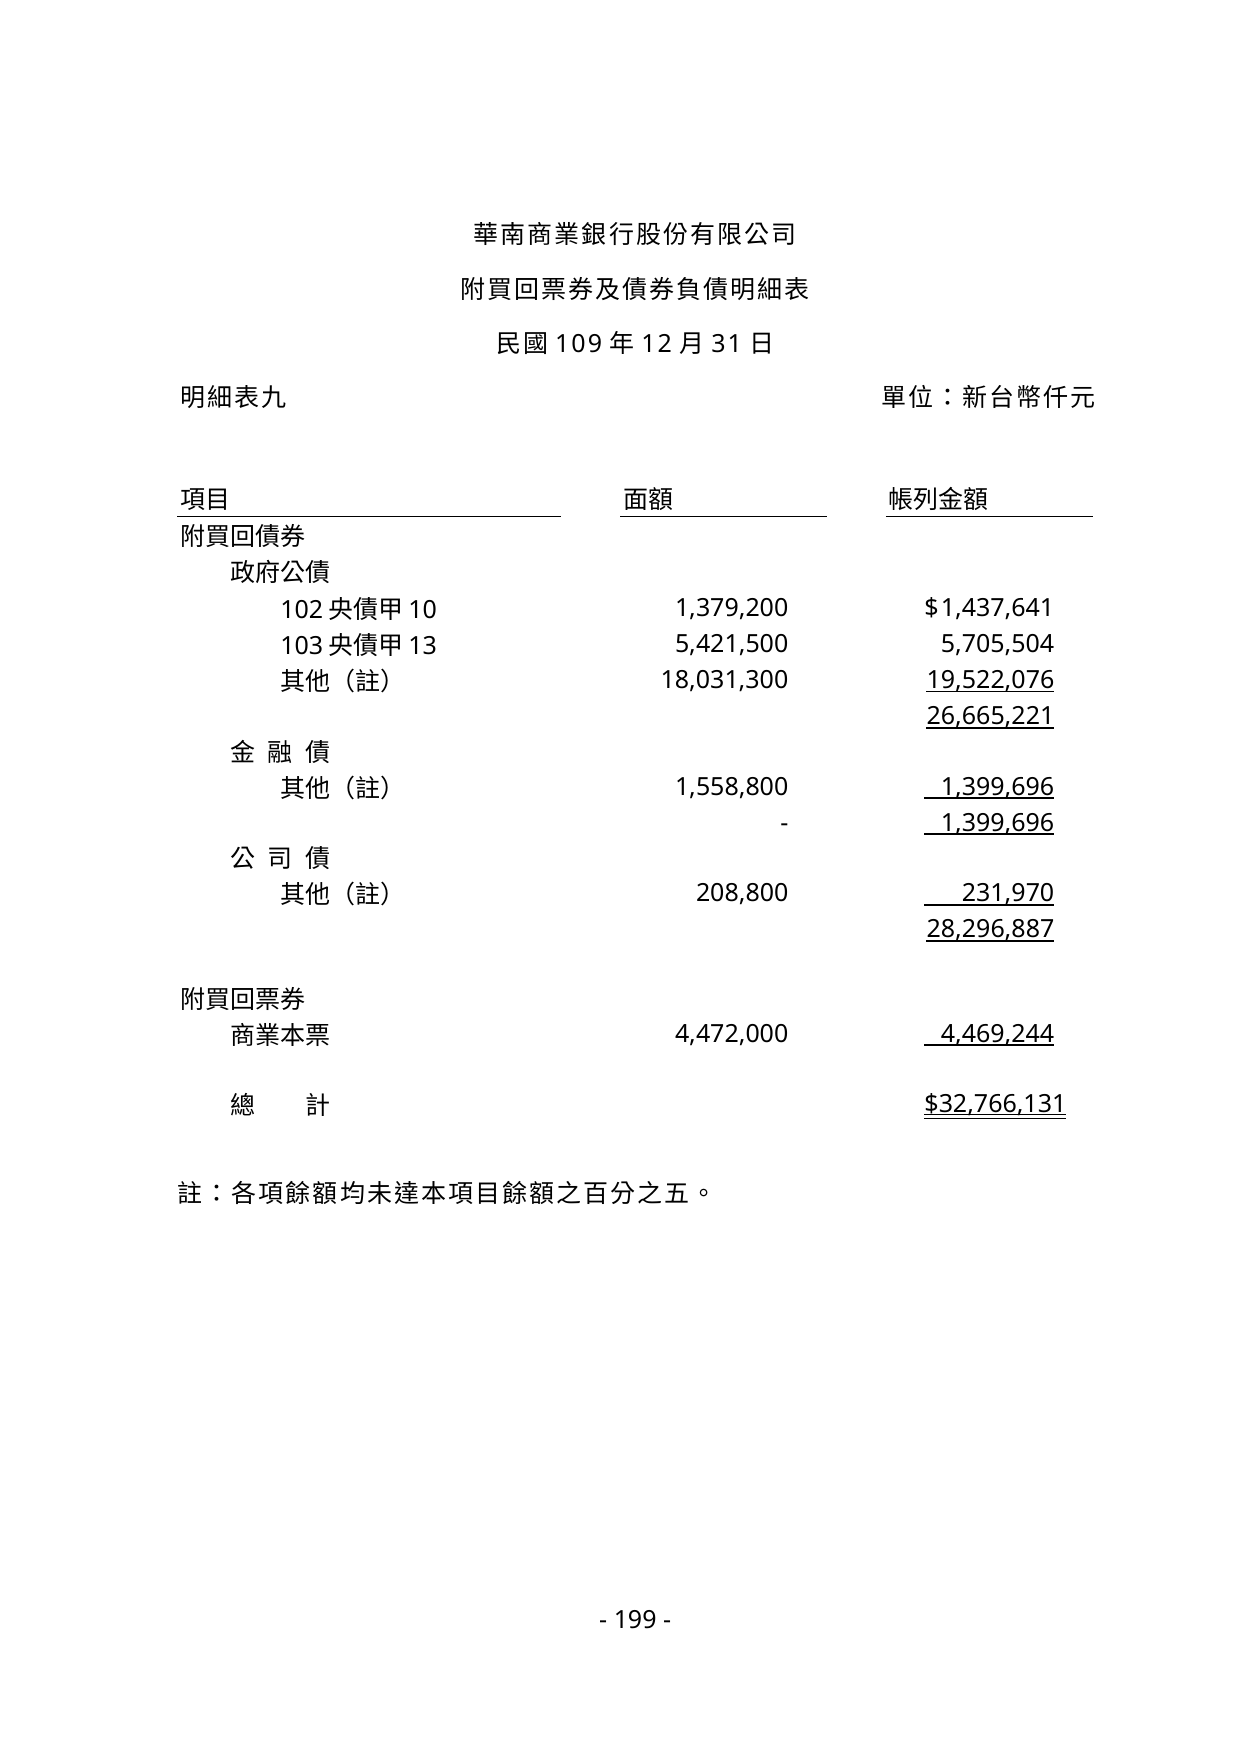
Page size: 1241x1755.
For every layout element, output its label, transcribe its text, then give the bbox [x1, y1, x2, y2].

table_cell 金 融 債 [177, 732, 561, 768]
table_cell 總 計 [177, 1086, 561, 1122]
table_cell [620, 517, 827, 553]
table_cell [886, 517, 1093, 553]
table_cell [827, 625, 886, 662]
table_header 面額 [620, 479, 827, 516]
table_cell 其他（註） [177, 875, 561, 911]
table_cell [827, 1086, 886, 1122]
table_cell [561, 839, 620, 875]
table_cell [620, 698, 827, 732]
table_cell [561, 1086, 620, 1122]
table_cell [561, 805, 620, 838]
table_cell [561, 768, 620, 804]
table_cell [177, 1052, 561, 1086]
table_cell [561, 625, 620, 662]
table_cell [620, 979, 827, 1015]
table_header [561, 479, 620, 516]
table_cell 18,031,300 [620, 662, 827, 698]
table_cell [561, 589, 620, 625]
table_cell [620, 839, 827, 875]
table_cell 5,421,500 [620, 625, 827, 662]
table_cell 102央債甲10 [177, 589, 561, 625]
table_cell [827, 516, 886, 553]
table_header 帳列金額 [886, 479, 1093, 516]
table_cell [886, 1052, 1093, 1086]
table_cell [827, 553, 886, 589]
table_cell 1,379,200 [620, 589, 827, 625]
table_cell 附買回債券 [177, 517, 561, 553]
table_cell [827, 662, 886, 698]
table_cell [561, 732, 620, 768]
table_cell 其他（註） [177, 768, 561, 804]
table_cell 公 司 債 [177, 839, 561, 875]
table_cell $ 32,766,131 [886, 1086, 1093, 1122]
table_cell [827, 1015, 886, 1052]
table_cell $ 1,437,641 [886, 589, 1093, 625]
table_cell [620, 945, 827, 979]
table_cell [620, 1052, 827, 1086]
text 註：各項餘額均未達本項目餘額之百分之五。 [177, 1173, 1093, 1209]
table_cell [177, 698, 561, 732]
table_cell [827, 839, 886, 875]
table_cell [177, 805, 561, 838]
table_cell 231,970 [886, 875, 1093, 911]
table_cell [827, 979, 886, 1015]
table_cell 其他（註） [177, 662, 561, 698]
table_cell [886, 945, 1093, 979]
table_cell 1,558,800 [620, 768, 827, 804]
table_cell [561, 979, 620, 1015]
text 附買回票券及債券負債明細表 [177, 269, 1093, 305]
table_cell [561, 553, 620, 589]
table_header [827, 479, 886, 516]
table_cell 商業本票 [177, 1015, 561, 1052]
text 民國109年12月31日 [177, 323, 1093, 360]
table_header 單位：新台幣仟元 [638, 378, 1099, 428]
table_cell [886, 839, 1093, 875]
table_cell 附買回票券 [177, 979, 561, 1015]
table_header 項目 [177, 479, 561, 516]
table_cell [827, 698, 886, 732]
table_cell [827, 805, 886, 838]
table_cell 103央債甲13 [177, 625, 561, 662]
table_cell 1,399,696 [886, 768, 1093, 804]
table_cell [561, 1052, 620, 1086]
table_cell [561, 662, 620, 698]
table_header 明細表九 [177, 378, 638, 428]
table_cell [827, 589, 886, 625]
table_cell 208,800 [620, 875, 827, 911]
table_cell 4,472,000 [620, 1015, 827, 1052]
text 華南商業銀行股份有限公司 [177, 215, 1093, 251]
table_cell [561, 698, 620, 732]
table_cell [827, 945, 886, 979]
table_cell [827, 911, 886, 945]
table_cell - [620, 805, 827, 838]
table_cell 5,705,504 [886, 625, 1093, 662]
table_cell [886, 979, 1093, 1015]
table_cell [620, 732, 827, 768]
table_cell [620, 553, 827, 589]
table_cell [177, 945, 561, 979]
table_cell [561, 1015, 620, 1052]
table_cell [827, 732, 886, 768]
table_cell [886, 732, 1093, 768]
table_cell [827, 1052, 886, 1086]
table_cell [561, 516, 620, 553]
table_cell [561, 945, 620, 979]
table_cell [827, 875, 886, 911]
table_cell [886, 553, 1093, 589]
table_cell 4,469,244 [886, 1015, 1093, 1052]
table_cell [620, 1086, 827, 1122]
table_cell [177, 911, 561, 945]
table_cell [827, 768, 886, 804]
table_cell [620, 911, 827, 945]
table_cell 政府公債 [177, 553, 561, 589]
table_cell 1,399,696 [886, 805, 1093, 838]
table_cell [561, 911, 620, 945]
table_cell 19,522,076 [886, 662, 1093, 698]
table_cell [561, 875, 620, 911]
table_cell 28,296,887 [886, 911, 1093, 945]
table_cell 26,665,221 [886, 698, 1093, 732]
